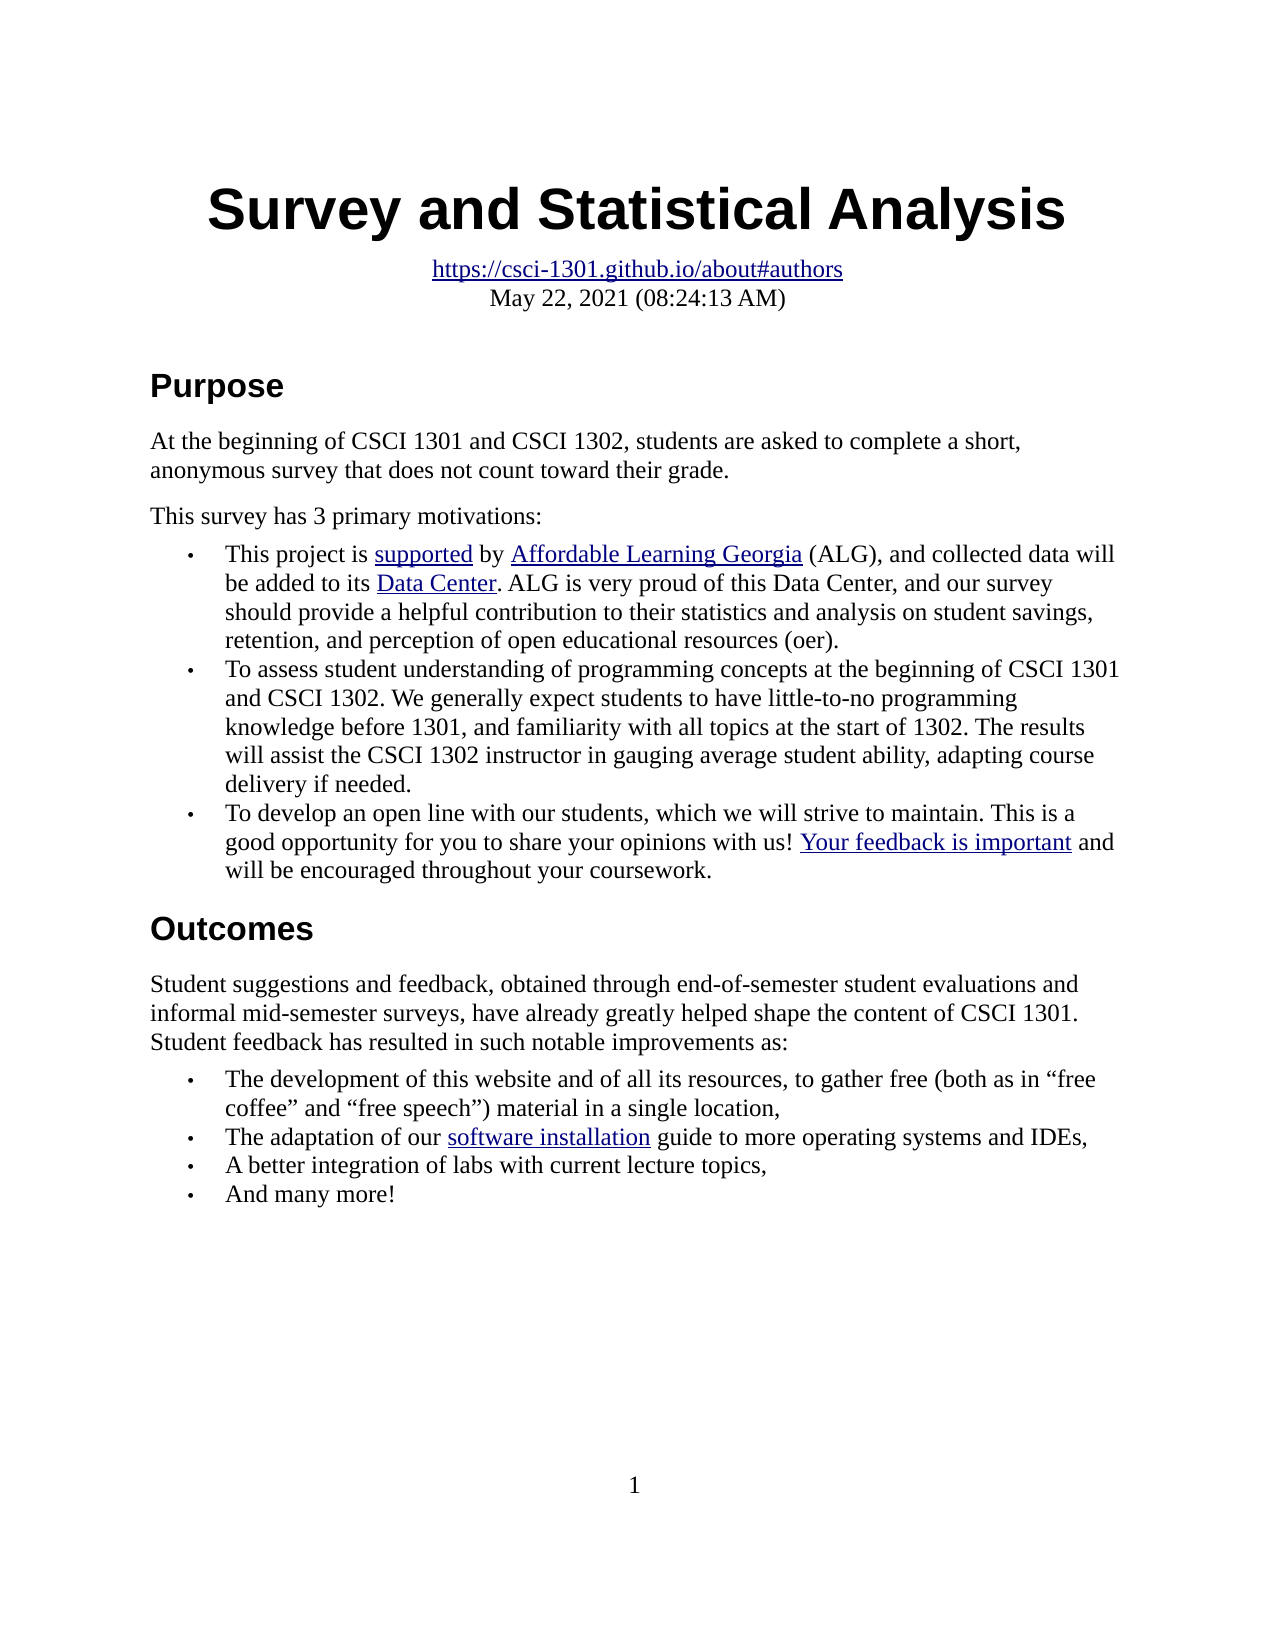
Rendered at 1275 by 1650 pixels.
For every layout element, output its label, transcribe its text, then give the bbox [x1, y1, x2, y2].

list The adaptation of our software installation guide to more operating systems and IDEs, [187, 1122, 1125, 1151]
title Survey and Statistical Analysis [150, 175, 1125, 242]
list The development of this website and of all its resources, to gather free (both as in “free coffee” and “free speech”) material in a single location, [187, 1064, 1125, 1122]
list A better integration of labs with current lecture topics, [187, 1151, 1125, 1179]
subtitle Purpose [150, 366, 1125, 404]
text At the beginning of CSCI 1301 and CSCI 1302, students are asked to complete a short, anonymous survey that does not count toward their grade. [150, 426, 1125, 483]
text https://csci-1301.github.io/about#authors [150, 254, 1125, 283]
text Student suggestions and feedback, obtained through end-of-semester student evaluations and informal mid-semester surveys, have already greatly helped shape the content of CSCI 1301. Student feedback has resulted in such notable improvements as: [150, 969, 1125, 1055]
list This project is supported by Affordable Learning Georgia (ALG), and collected data will be added to its Data Center. ALG is very proud of this Data Center, and our survey should provide a helpful contribution to their statistics and analysis on student savings, retention, and perception of open educational resources (oer). [187, 539, 1125, 654]
subtitle Outcomes [150, 909, 1125, 948]
text May 22, 2021 (08:24:13 AM) [150, 283, 1125, 312]
text This survey has 3 primary motivations: [150, 501, 1125, 530]
list And many more! [187, 1179, 1125, 1208]
list To develop an open line with our students, which we will strive to maintain. This is a good opportunity for you to share your opinions with us! Your feedback is important and will be encouraged throughout your coursework. [187, 798, 1125, 884]
list To assess student understanding of programming concepts at the beginning of CSCI 1301 and CSCI 1302. We generally expect students to have little-to-no programming knowledge before 1301, and familiarity with all topics at the start of 1302. The results will assist the CSCI 1302 instructor in gauging average student ability, adapting course delivery if needed. [187, 654, 1125, 798]
